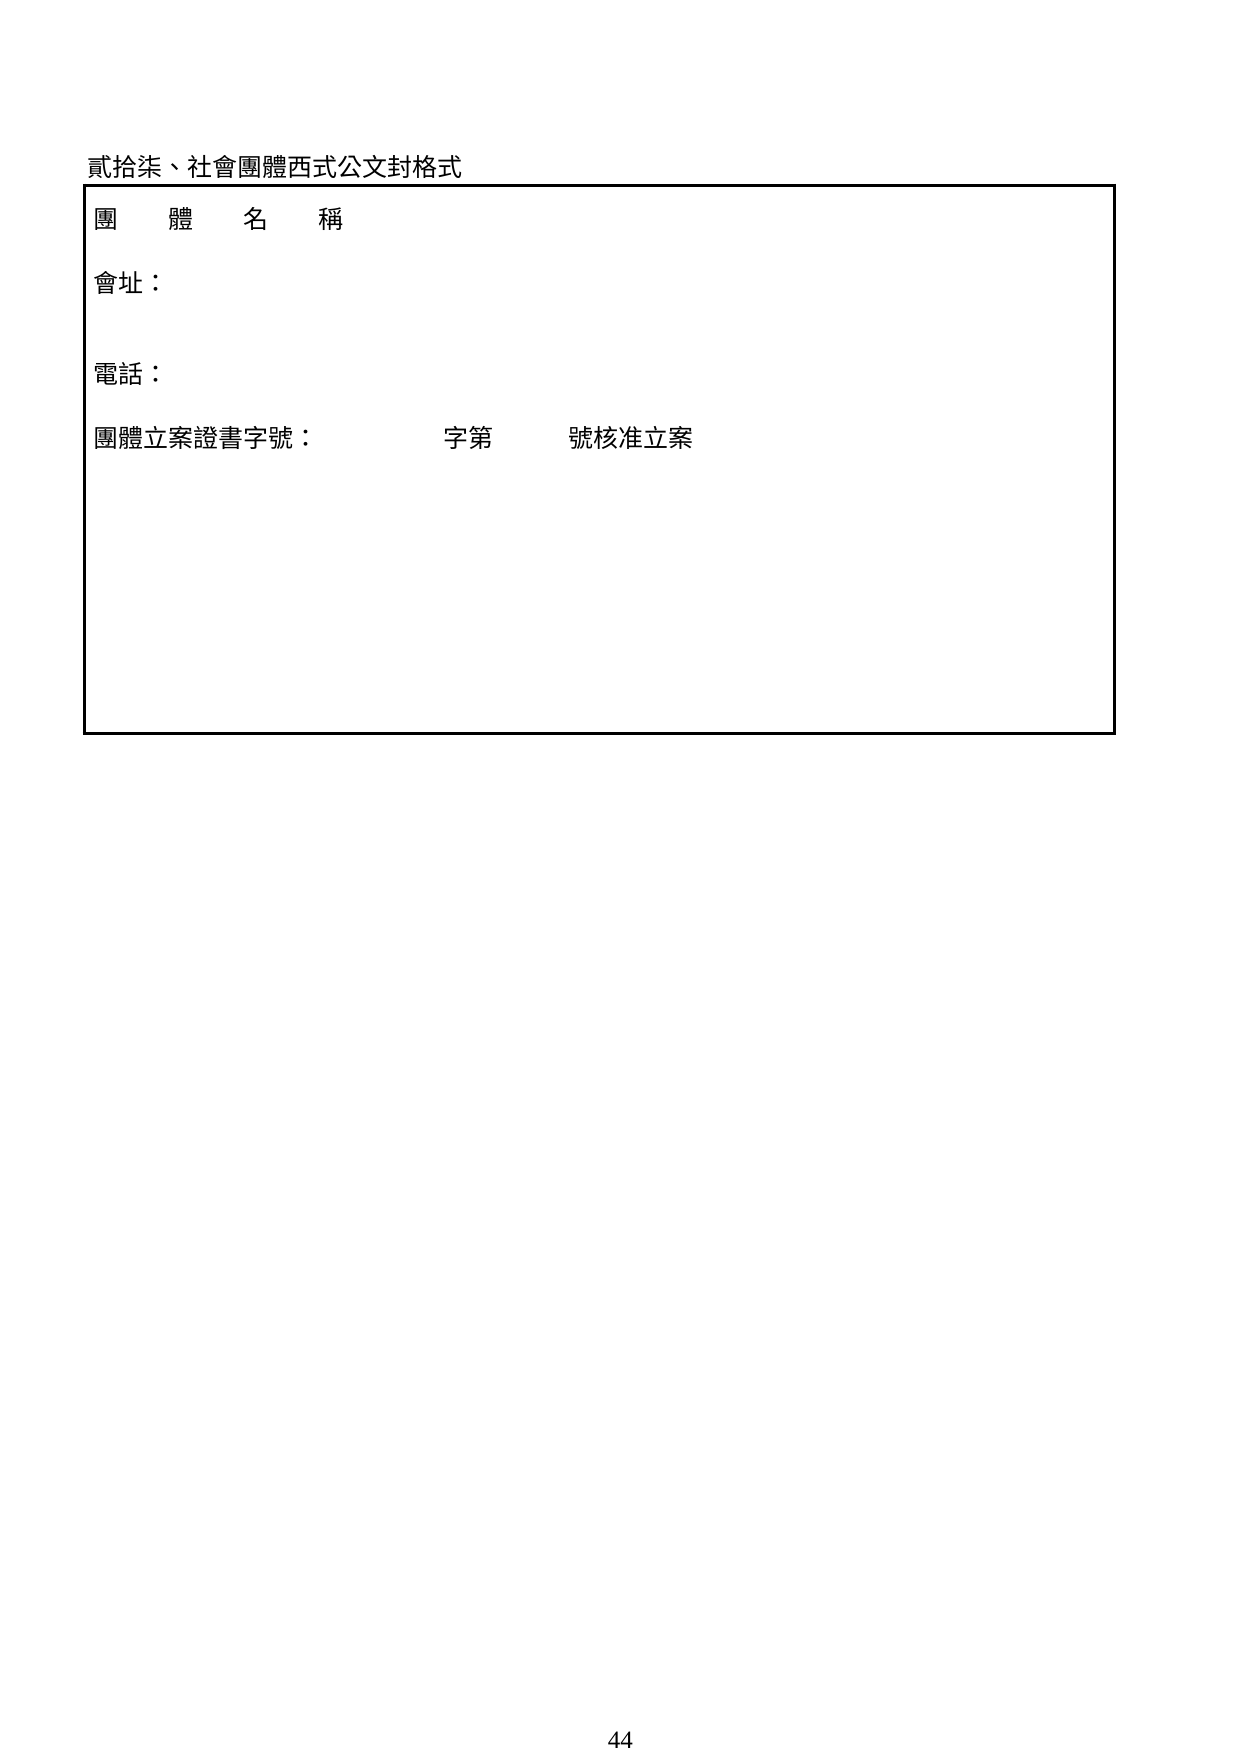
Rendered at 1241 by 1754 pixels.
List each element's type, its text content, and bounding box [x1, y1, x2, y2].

table_cell 團 體 名 稱 會址： 電話： 團體立案證書字號： 字第 號核准立案 [86, 187, 1113, 732]
table_header 貳拾柒、社會團體西式公文封格式 [84, 118, 1115, 183]
